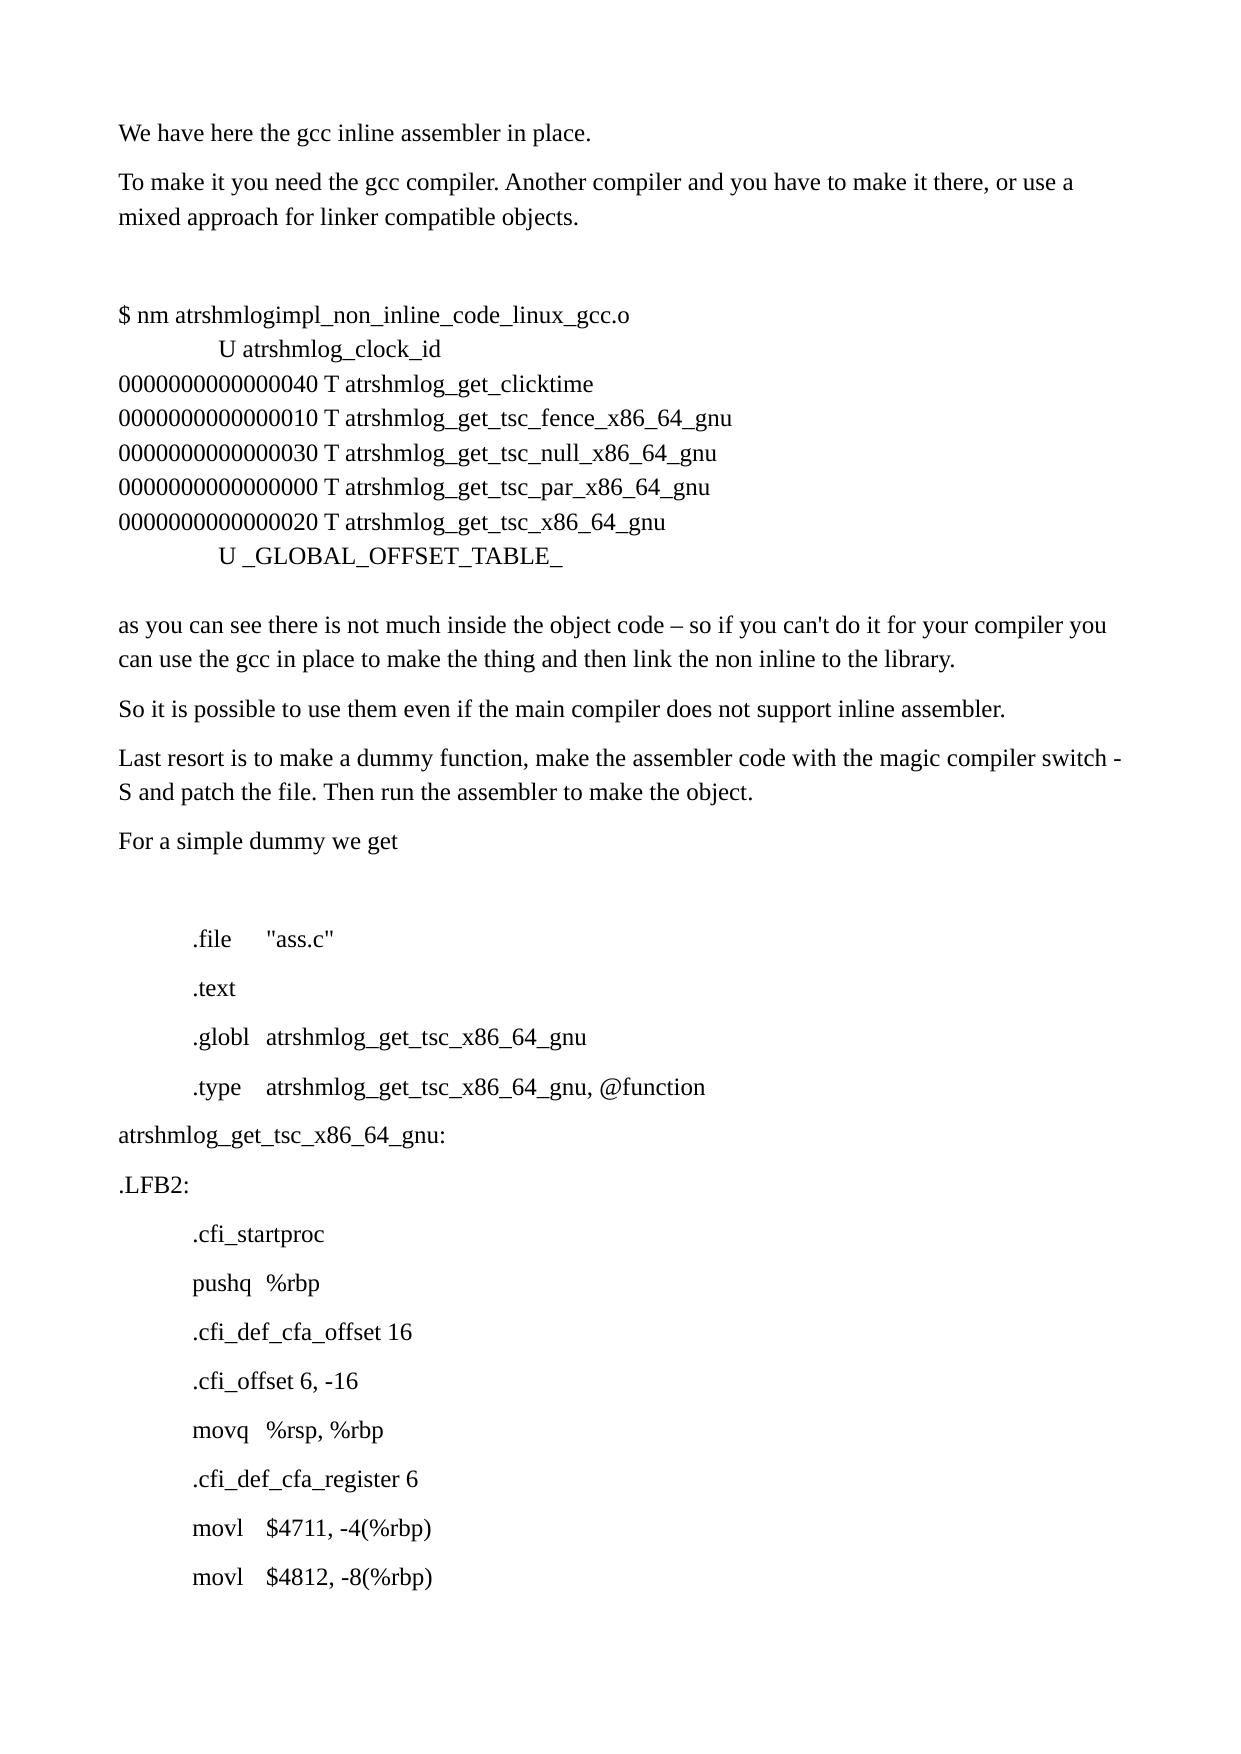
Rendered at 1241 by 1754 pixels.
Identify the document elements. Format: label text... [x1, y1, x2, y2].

text pushq %rbp [118, 1268, 1122, 1297]
text .LFB2: [118, 1170, 1122, 1198]
text .cfi_offset 6, -16 [118, 1366, 1122, 1395]
text movl $4812, -8(%rbp) [118, 1562, 1122, 1591]
text .file "ass.c" [118, 924, 1122, 953]
text .cfi_startproc [118, 1219, 1122, 1247]
text We have here the gcc inline assembler in place. [118, 118, 1122, 147]
text movq %rsp, %rbp [118, 1415, 1122, 1444]
text For a simple dummy we get [118, 826, 1122, 855]
text .type atrshmlog_get_tsc_x86_64_gnu, @function [118, 1072, 1122, 1100]
text So it is possible to use them even if the main compiler does not support inline assembler. [118, 694, 1122, 722]
text .cfi_def_cfa_offset 16 [118, 1317, 1122, 1346]
text .globl atrshmlog_get_tsc_x86_64_gnu [118, 1022, 1122, 1051]
text atrshmlog_get_tsc_x86_64_gnu: [118, 1121, 1122, 1149]
text To make it you need the gcc compiler. Another compiler and you have to make it there, or use a mixed approach for linker compatible objects. [118, 167, 1122, 230]
text .cfi_def_cfa_register 6 [118, 1464, 1122, 1493]
text .text [118, 973, 1122, 1002]
text Last resort is to make a dummy function, make the assembler code with the magic compiler switch -S and patch the file. Then run the assembler to make the object. [118, 743, 1122, 806]
text $ nm atrshmlogimpl_non_inline_code_linux_gcc.o U atrshmlog_clock_id 0000000000000040 T atrshmlog_get_clicktime 0000000000000010 T atrshmlog_get_tsc_fence_x86_64_gnu 0000000000000030 T atrshmlog_get_tsc_null_x86_64_gnu 0000000000000000 T atrshmlog_get_tsc_par_x86_64_gnu 0000000000000020 T atrshmlog_get_tsc_x86_64_gnu U _GLOBAL_OFFSET_TABLE_ as you can see there is not much inside the object code – so if you can't do it for your compiler you can use the gcc in place to make the thing and then link the non inline to the library. [118, 300, 1122, 673]
text movl $4711, -4(%rbp) [118, 1513, 1122, 1542]
